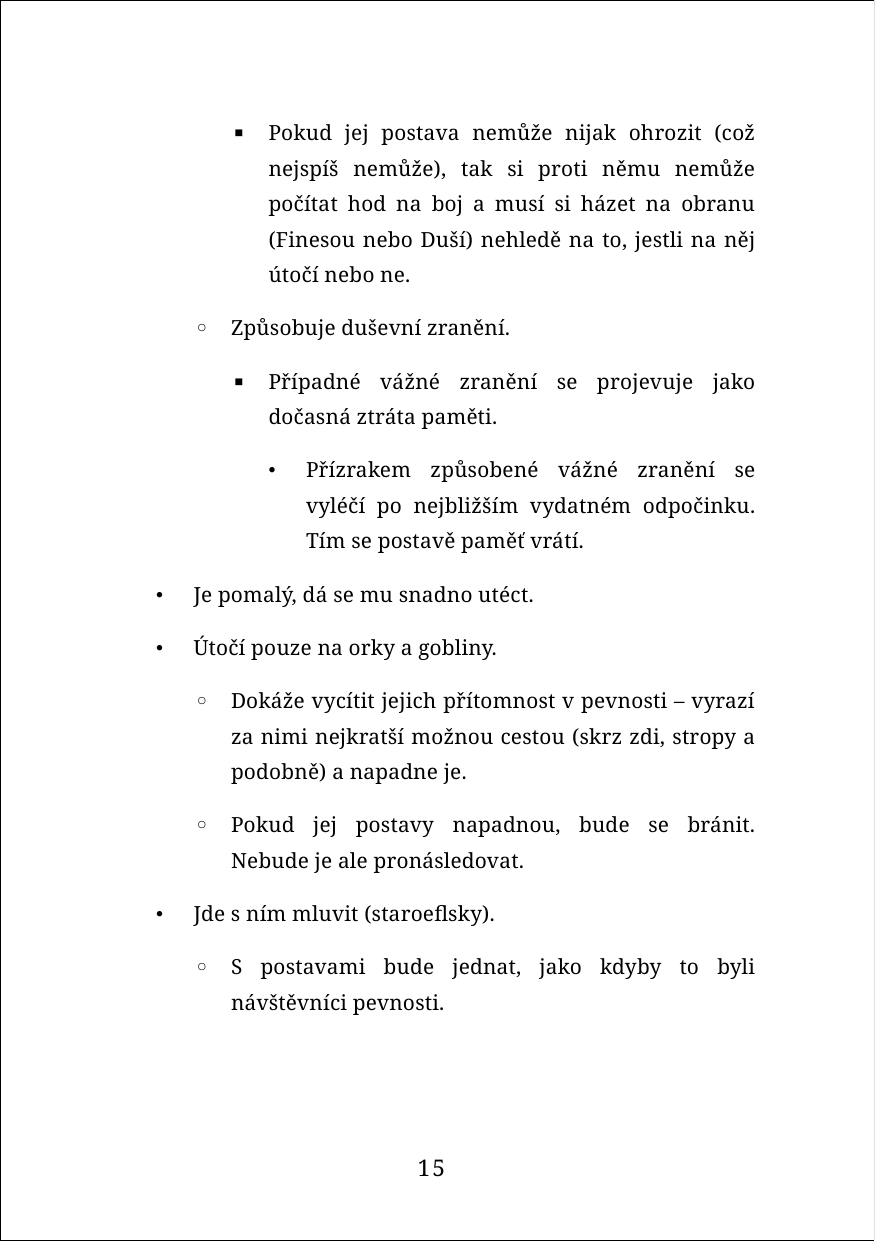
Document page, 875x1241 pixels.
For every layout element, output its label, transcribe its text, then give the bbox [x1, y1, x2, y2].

list Pokud jej postava nemůže nijak ohrozit (což nejspíš nemůže), tak si proti němu nemůže počítat hod na boj a musí si házet na obranu (Finesou nebo Duší) nehledě na to, jestli na něj útočí nebo ne. [231, 118, 756, 289]
list Případné vážné zranění se projevuje jako dočasná ztráta paměti. [231, 367, 756, 431]
list Pokud jej postavy napadnou, bude se bránit. Nebude je ale pronásledovat. [193, 811, 756, 874]
list Způsobuje duševní zranění. [193, 313, 756, 342]
list Dokáže vycítit jejich přítomnost v pevnosti – vyrazí za nimi nejkratší možnou cestou (skrz zdi, stropy a podobně) a napadne je. [193, 686, 756, 786]
list Útočí pouze na orky a gobliny. [156, 633, 756, 661]
list Přízrakem způsobené vážné zranění se vyléčí po nejbližším vydatném odpočinku. Tím se postavě paměť vrátí. [268, 456, 756, 555]
list Jde s ním mluvit (staroeflsky). [156, 899, 756, 928]
list S postavami bude jednat, jako kdyby to byli návštěvníci pevnosti. [193, 952, 756, 1016]
list Je pomalý, dá se mu snadno utéct. [156, 580, 756, 608]
